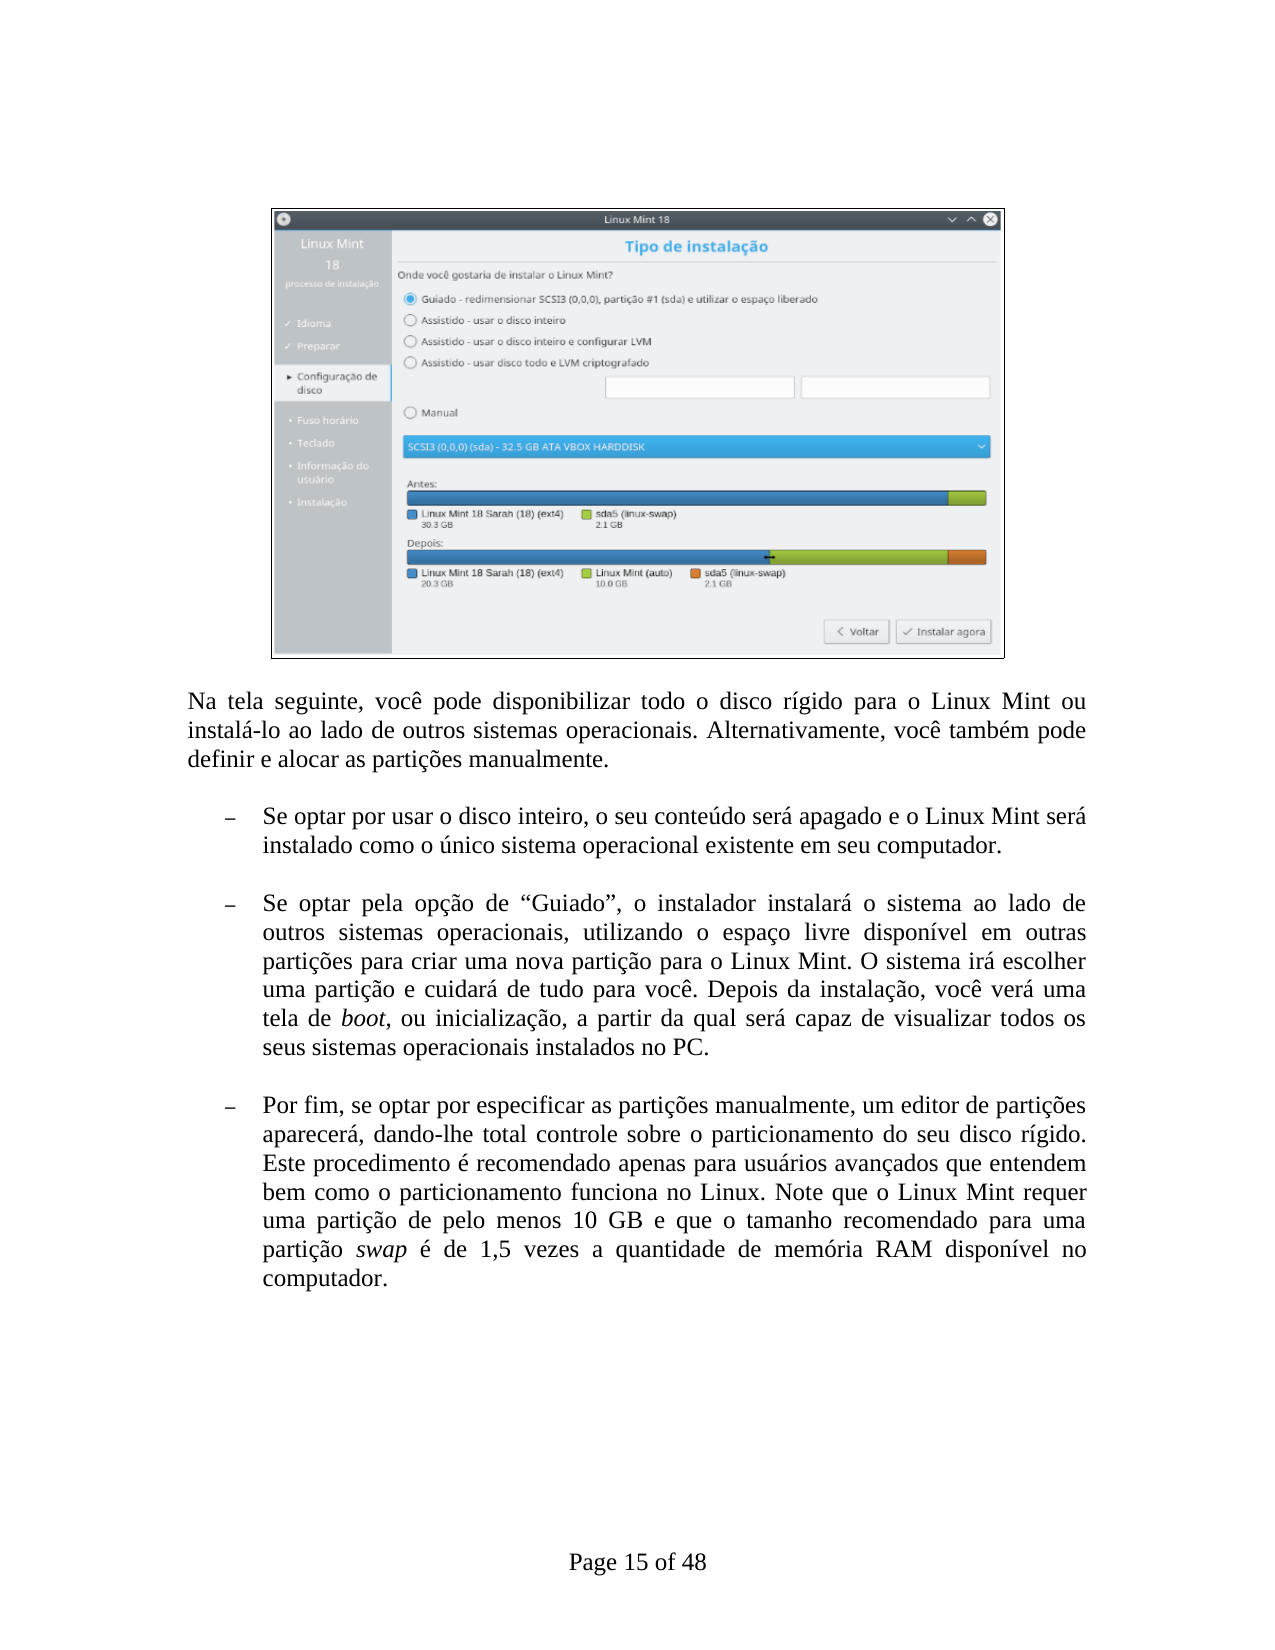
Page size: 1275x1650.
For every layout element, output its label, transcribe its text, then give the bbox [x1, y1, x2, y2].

text Na tela seguinte, você pode disponibilizar todo o disco rígido para o Linux Mint ou instalá-lo ao lado de outros sistemas operacionais. Alternativamente, você também pode definir e alocar as partições manualmente. [187, 686, 1087, 773]
list Se optar pela opção de “Guiado”, o instalador instalará o sistema ao lado de outros sistemas operacionais, utilizando o espaço livre disponível em outras partições para criar uma nova partição para o Linux Mint. O sistema irá escolher uma partição e cuidará de tudo para você. Depois da instalação, você verá uma tela de boot, ou inicialização, a partir da qual será capaz de visualizar todos os seus sistemas operacionais instalados no PC. [225, 888, 1087, 1061]
list Se optar por usar o disco inteiro, o seu conteúdo será apagado e o Linux Mint será instalado como o único sistema operacional existente em seu computador. [225, 801, 1087, 859]
list Por fim, se optar por especificar as partições manualmente, um editor de partições aparecerá, dando-lhe total controle sobre o particionamento do seu disco rígido. Este procedimento é recomendado apenas para usuários avançados que entendem bem como o particionamento funciona no Linux. Note que o Linux Mint requer uma partição de pelo menos 10 GB e que o tamanho recomendado para uma partição swap é de 1,5 vezes a quantidade de memória RAM disponível no computador. [225, 1090, 1087, 1292]
picture [274, 211, 1001, 655]
